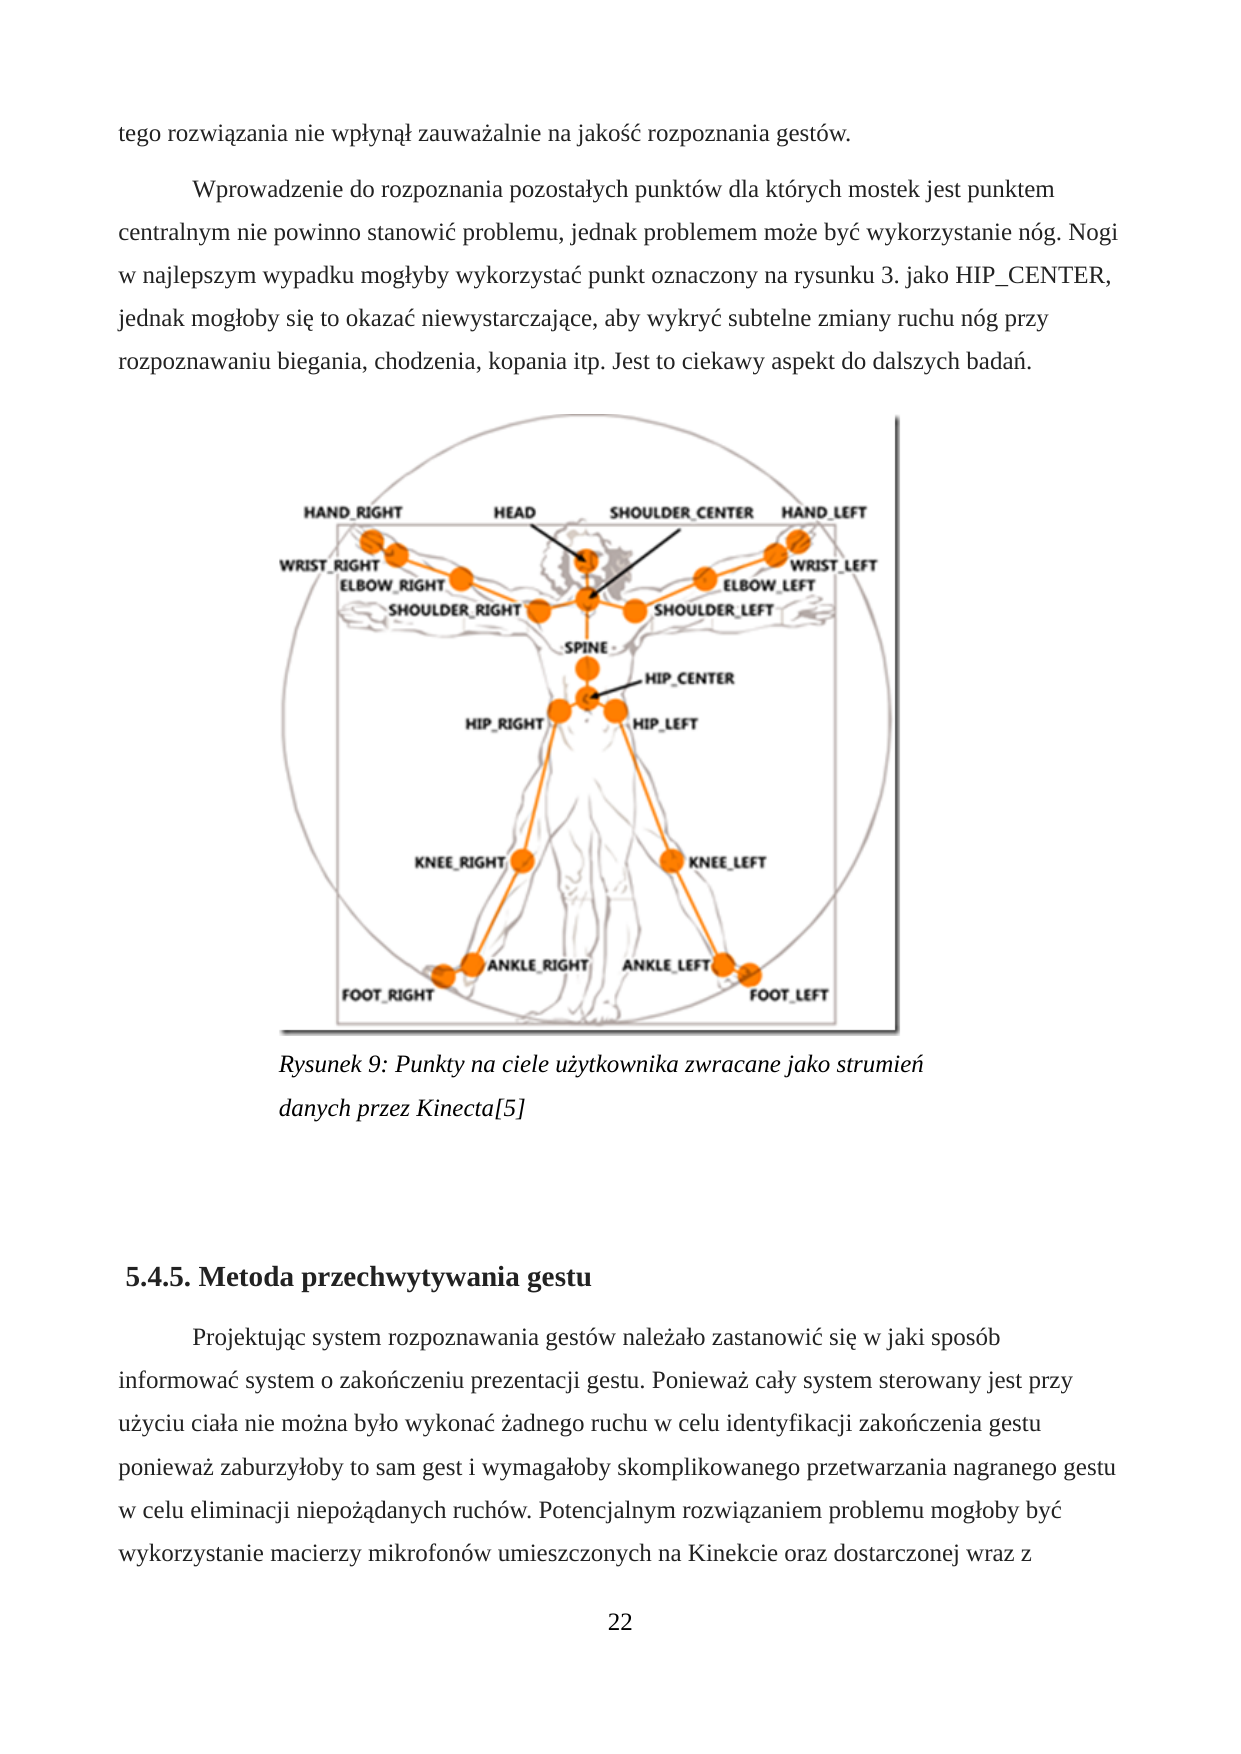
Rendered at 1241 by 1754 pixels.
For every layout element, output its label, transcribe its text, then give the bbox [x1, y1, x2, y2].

text Rysunek 9: Punkty na ciele użytkownika zwracane jako strumień danych przez Kinecta[5] [279, 1036, 962, 1121]
text Wprowadzenie do rozpoznania pozostałych punktów dla których mostek jest punktem centralnym nie powinno stanowić problemu, jednak problemem może być wykorzystanie nóg. Nogi w najlepszym wypadku mogłyby wykorzystać punkt oznaczony na rysunku 3. jako HIP_CENTER, jednak mogłoby się to okazać niewystarczające, aby wykryć subtelne zmiany ruchu nóg przy rozpoznawaniu biegania, chodzenia, kopania itp. Jest to ciekawy aspekt do dalszych badań. [118, 174, 1122, 375]
text tego rozwiązania nie wpłynął zauważalnie na jakość rozpoznania gestów. [118, 118, 1122, 147]
picture [278, 414, 901, 1036]
text Projektując system rozpoznawania gestów należało zastanowić się w jaki sposób informować system o zakończeniu prezentacji gestu. Ponieważ cały system sterowany jest przy użyciu ciała nie można było wykonać żadnego ruchu w celu identyfikacji zakończenia gestu ponieważ zaburzyłoby to sam gest i wymagałoby skomplikowanego przetwarzania nagranego gestu w celu eliminacji niepożądanych ruchów. Potencjalnym rozwiązaniem problemu mogłoby być wykorzystanie macierzy mikrofonów umieszczonych na Kinekcie oraz dostarczonej wraz z [118, 1322, 1122, 1567]
subtitle Metoda przechwytywania gestu [118, 1259, 1122, 1293]
